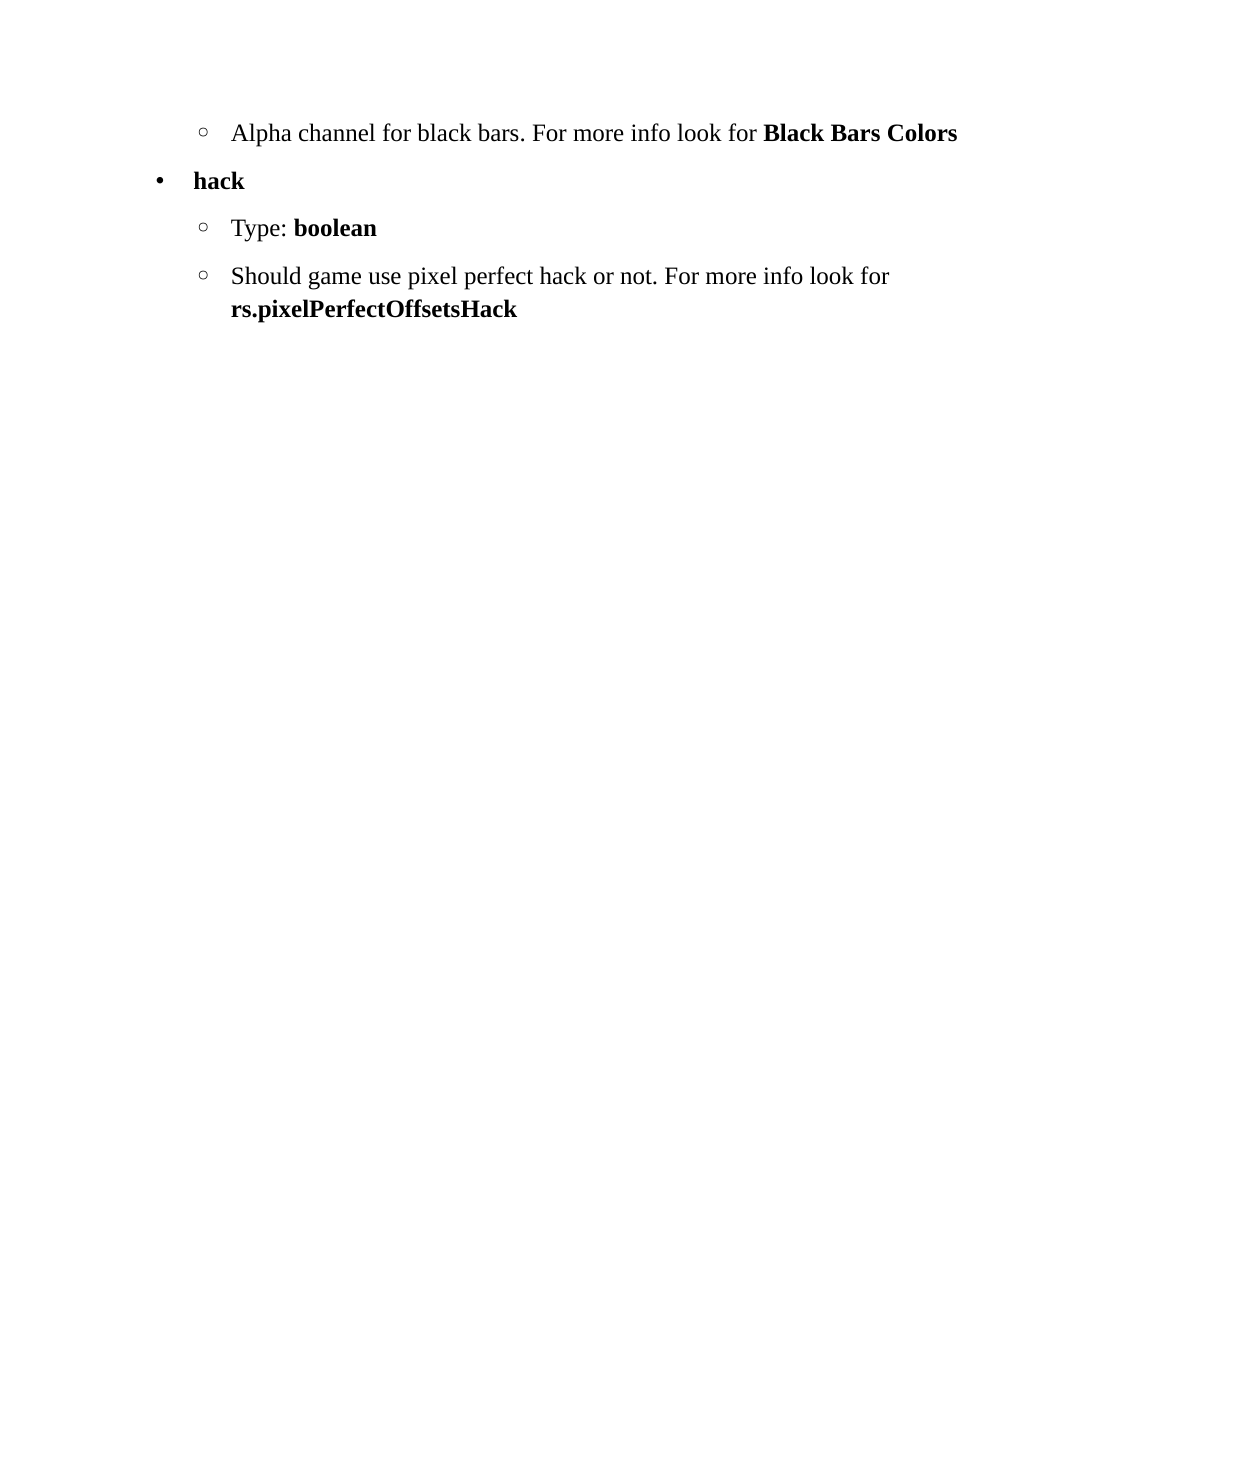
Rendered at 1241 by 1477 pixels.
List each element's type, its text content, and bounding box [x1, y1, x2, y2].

list hack [156, 166, 1122, 194]
list Should game use pixel perfect hack or not. For more info look for rs.pixelPerfectOffsetsHack [193, 261, 1122, 323]
list Alpha channel for black bars. For more info look for Black Bars Colors [193, 118, 1122, 147]
list Type: boolean [193, 213, 1122, 242]
